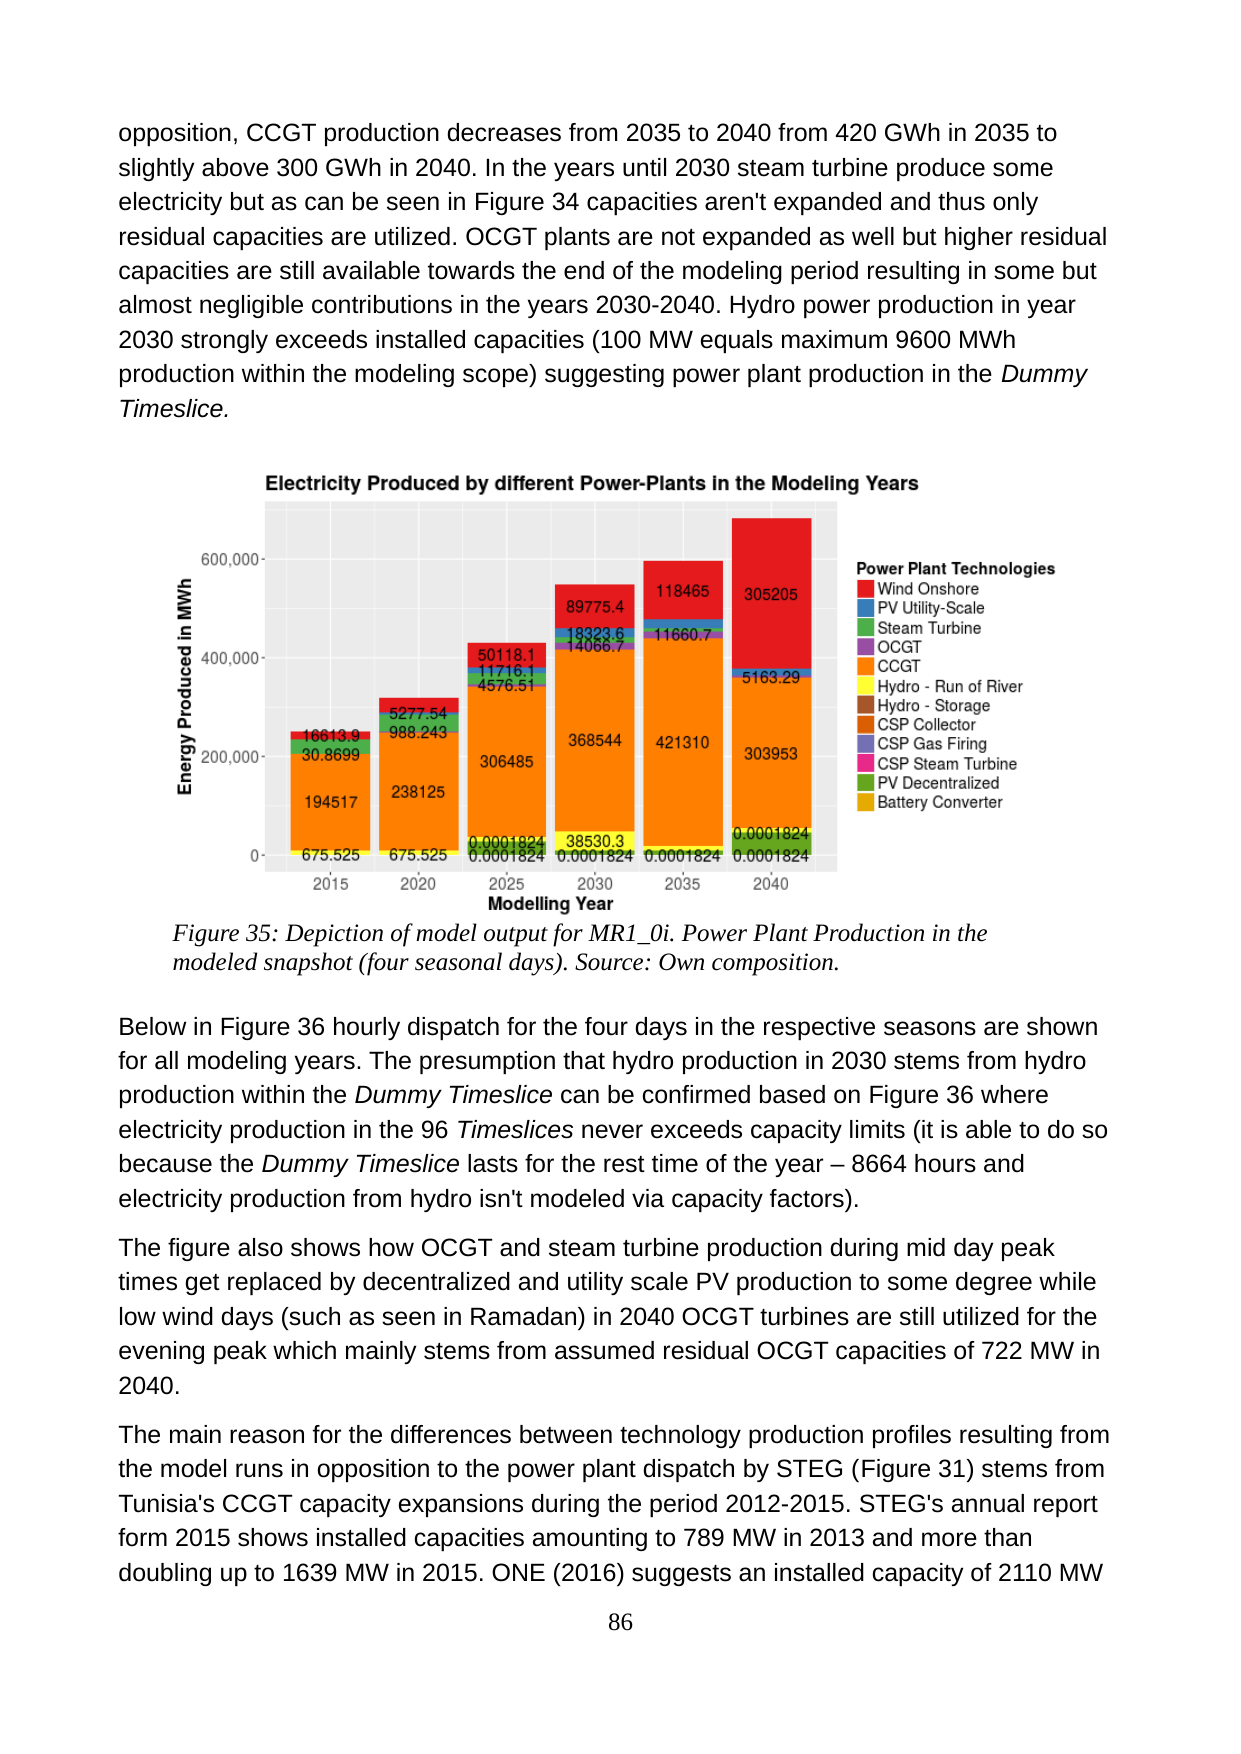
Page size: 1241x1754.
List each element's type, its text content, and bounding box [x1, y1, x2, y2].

text The figure also shows how OCGT and steam turbine production during mid day peak times get replaced by decentralized and utility scale PV production to some degree while low wind days (such as seen in Ramadan) in 2040 OCGT turbines are still utilized for the evening peak which mainly stems from assumed residual OCGT capacities of 722 MW in 2040. [118, 1233, 1122, 1399]
text opposition, CCGT production decreases from 2035 to 2040 from 420 GWh in 2035 to slightly above 300 GWh in 2040. In the years until 2030 steam turbine produce some electricity but as can be seen in Figure 34 capacities aren't expanded and thus only residual capacities are utilized. OCGT plants are not expanded as well but higher residual capacities are still available towards the end of the modeling period resulting in some but almost negligible contributions in the years 2030-2040. Hydro power production in year 2030 strongly exceeds installed capacities (100 MW equals maximum 9600 MWh production within the modeling scope) suggesting power plant production in the Dummy Timeslice. [118, 118, 1122, 423]
text The main reason for the differences between technology production profiles resulting from the model runs in opposition to the power plant dispatch by STEG (Figure 31) stems from Tunisia's CCGT capacity expansions during the period 2012-2015. STEG's annual report form 2015 shows installed capacities amounting to 789 MW in 2013 and more than doubling up to 1639 MW in 2015. ONE (2016) suggests an installed capacity of 2110 MW [118, 1420, 1122, 1587]
text Below in Figure 36 hourly dispatch for the four days in the respective seasons are shown for all modeling years. The presumption that hydro production in 2030 stems from hydro production within the Dummy Timeslice can be confirmed based on Figure 36 where electricity production in the 96 Timeslices never exceeds capacity limits (it is able to do so because the Dummy Timeslice lasts for the rest time of the year – 8664 hours and electricity production from hydro isn't modeled via capacity factors). [118, 443, 1122, 1213]
text Figure 35: Depiction of model output for MR1_0i. Power Plant Production in the modeled snapshot (four seasonal days). Source: Own composition. [172, 919, 1068, 976]
picture [172, 470, 1068, 919]
